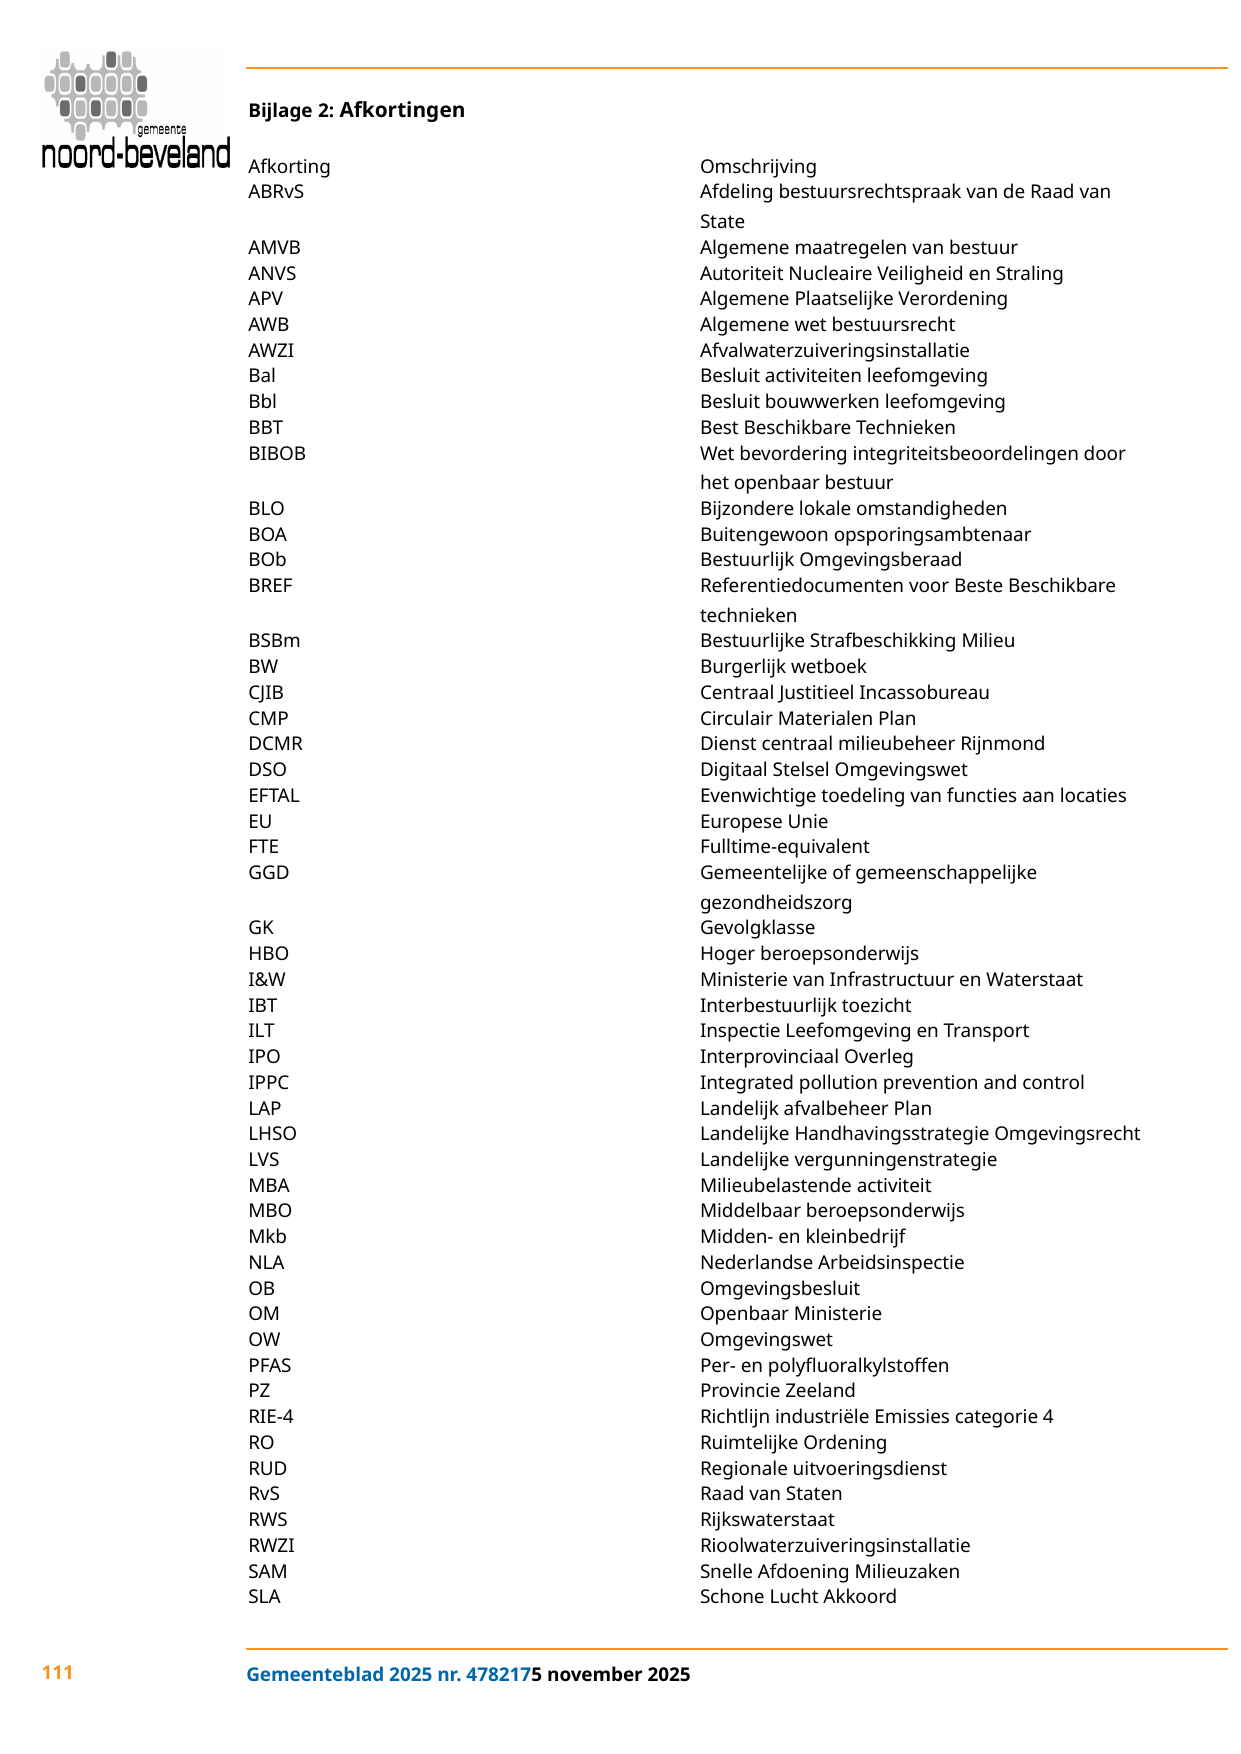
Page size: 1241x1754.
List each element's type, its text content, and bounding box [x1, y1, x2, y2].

table_cell BSBm [248, 628, 700, 653]
table_cell Burgerlijk wetboek [700, 654, 1152, 679]
table_cell RvS [248, 1481, 700, 1506]
table_cell DCMR [248, 731, 700, 756]
table_header Omschrijving [700, 153, 1152, 179]
table_cell BIBOB [248, 440, 700, 495]
table_cell ANVS [248, 260, 700, 286]
table_cell Bbl [248, 389, 700, 414]
table_cell OB [248, 1275, 700, 1301]
table_cell Fulltime-equivalent [700, 834, 1152, 859]
table_cell AMVB [248, 234, 700, 260]
table_cell Integrated pollution prevention and control [700, 1069, 1152, 1095]
table_cell IPPC [248, 1069, 700, 1095]
table_cell IBT [248, 992, 700, 1017]
table_cell Circulair Materialen Plan [700, 705, 1152, 731]
table_cell LVS [248, 1146, 700, 1172]
table_cell GK [248, 915, 700, 940]
table_cell Evenwichtige toedeling van functies aan locaties [700, 782, 1152, 808]
table_cell Bestuurlijk Omgevingsberaad [700, 547, 1152, 572]
table_cell Rioolwaterzuiveringsinstallatie [700, 1532, 1152, 1558]
table_cell Openbaar Ministerie [700, 1301, 1152, 1326]
table_cell Bijzondere lokale omstandigheden [700, 495, 1152, 521]
table_cell Provincie Zeeland [700, 1378, 1152, 1403]
table_cell CJIB [248, 679, 700, 705]
table_cell BLO [248, 495, 700, 521]
table_cell MBA [248, 1172, 700, 1198]
table_cell SLA [248, 1584, 700, 1609]
table_cell DSO [248, 756, 700, 782]
table_cell Bestuurlijke Strafbeschikking Milieu [700, 628, 1152, 653]
table_cell RWS [248, 1506, 700, 1532]
table_cell Landelijke Handhavingsstrategie Omgevingsrecht [700, 1120, 1152, 1146]
table_cell ILT [248, 1018, 700, 1043]
table_cell Buitengewoon opsporingsambtenaar [700, 521, 1152, 547]
table_cell LHSO [248, 1120, 700, 1146]
table_cell Afvalwaterzuiveringsinstallatie [700, 337, 1152, 363]
table_cell Regionale uitvoeringsdienst [700, 1455, 1152, 1481]
table_cell Midden- en kleinbedrijf [700, 1223, 1152, 1249]
table_cell Referentiedocumenten voor Beste Beschikbare technieken [700, 573, 1152, 628]
table_cell PZ [248, 1378, 700, 1403]
table_cell BBT [248, 414, 700, 440]
table_cell RIE-4 [248, 1404, 700, 1429]
table_cell Omgevingswet [700, 1326, 1152, 1352]
table_cell Ruimtelijke Ordening [700, 1429, 1152, 1455]
table_cell Digitaal Stelsel Omgevingswet [700, 756, 1152, 782]
table_cell Algemene maatregelen van bestuur [700, 234, 1152, 260]
table_cell Afdeling bestuursrechtspraak van de Raad van State [700, 179, 1152, 234]
table_cell OW [248, 1326, 700, 1352]
table_cell SAM [248, 1558, 700, 1583]
table_cell EFTAL [248, 782, 700, 808]
table_cell Gemeentelijke of gemeenschappelijke gezondheidszorg [700, 859, 1152, 914]
table_cell BOb [248, 547, 700, 572]
table_cell HBO [248, 940, 700, 966]
table_cell Dienst centraal milieubeheer Rijnmond [700, 731, 1152, 756]
table_cell BW [248, 654, 700, 679]
table_cell Mkb [248, 1223, 700, 1249]
table_cell RO [248, 1429, 700, 1455]
table_cell Inspectie Leefomgeving en Transport [700, 1018, 1152, 1043]
table_cell Wet bevordering integriteitsbeoordelingen door het openbaar bestuur [700, 440, 1152, 495]
table_cell Gevolgklasse [700, 915, 1152, 940]
table_cell Landelijk afvalbeheer Plan [700, 1095, 1152, 1120]
table_cell EU [248, 808, 700, 833]
table_cell Raad van Staten [700, 1481, 1152, 1506]
table_cell I&W [248, 966, 700, 992]
table_cell Milieubelastende activiteit [700, 1172, 1152, 1198]
table_cell Europese Unie [700, 808, 1152, 833]
table_cell Per- en polyfluoralkylstoffen [700, 1352, 1152, 1378]
table_cell BREF [248, 573, 700, 628]
table_cell Snelle Afdoening Milieuzaken [700, 1558, 1152, 1583]
table_cell APV [248, 286, 700, 311]
table_cell Richtlijn industriële Emissies categorie 4 [700, 1404, 1152, 1429]
table_cell GGD [248, 859, 700, 914]
table_cell Middelbaar beroepsonderwijs [700, 1198, 1152, 1223]
table_cell ABRvS [248, 179, 700, 234]
table_cell PFAS [248, 1352, 700, 1378]
table_cell Centraal Justitieel Incassobureau [700, 679, 1152, 705]
table_cell Landelijke vergunningenstrategie [700, 1146, 1152, 1172]
table_cell Algemene wet bestuursrecht [700, 311, 1152, 337]
table_cell Schone Lucht Akkoord [700, 1584, 1152, 1609]
table_cell Rijkswaterstaat [700, 1506, 1152, 1532]
table_cell Ministerie van Infrastructuur en Waterstaat [700, 966, 1152, 992]
table_cell Nederlandse Arbeidsinspectie [700, 1249, 1152, 1275]
table_cell MBO [248, 1198, 700, 1223]
table_cell NLA [248, 1249, 700, 1275]
table_cell Best Beschikbare Technieken [700, 414, 1152, 440]
table_cell AWZI [248, 337, 700, 363]
table_header Afkorting [248, 153, 700, 179]
table_cell Omgevingsbesluit [700, 1275, 1152, 1301]
table_cell Bal [248, 363, 700, 388]
table_cell Hoger beroepsonderwijs [700, 940, 1152, 966]
table_cell IPO [248, 1043, 700, 1069]
table_cell CMP [248, 705, 700, 731]
table_cell Besluit activiteiten leefomgeving [700, 363, 1152, 388]
table_cell Interbestuurlijk toezicht [700, 992, 1152, 1017]
table_cell RWZI [248, 1532, 700, 1558]
table_cell FTE [248, 834, 700, 859]
table_cell LAP [248, 1095, 700, 1120]
picture [41, 47, 231, 172]
table_cell OM [248, 1301, 700, 1326]
table_cell Algemene Plaatselijke Verordening [700, 286, 1152, 311]
table_cell AWB [248, 311, 700, 337]
table_cell RUD [248, 1455, 700, 1481]
text Bijlage 2: Afkortingen [248, 95, 1152, 123]
table_cell Besluit bouwwerken leefomgeving [700, 389, 1152, 414]
table_cell Autoriteit Nucleaire Veiligheid en Straling [700, 260, 1152, 286]
table_cell BOA [248, 521, 700, 547]
table_cell Interprovinciaal Overleg [700, 1043, 1152, 1069]
